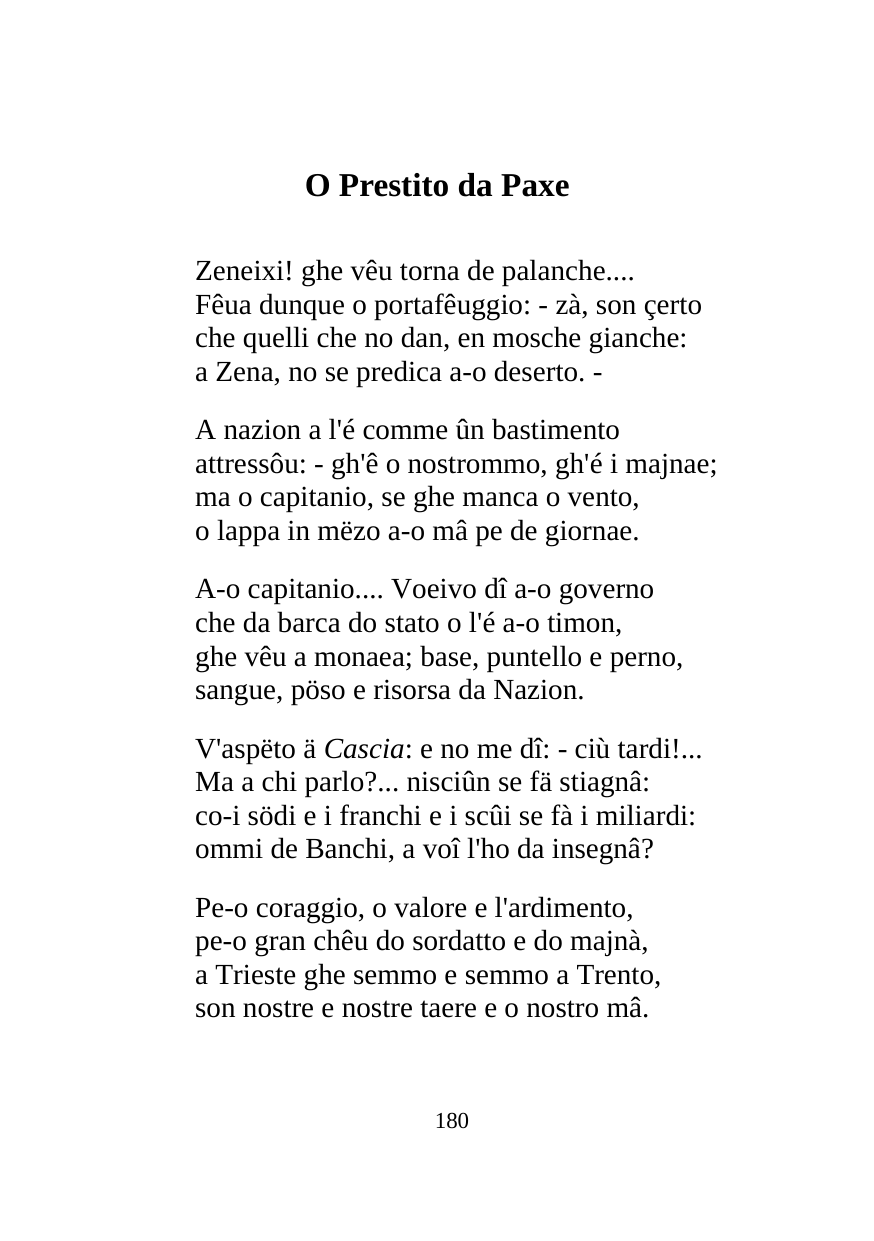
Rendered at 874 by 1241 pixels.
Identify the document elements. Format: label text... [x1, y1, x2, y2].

text V'aspëto ä Cascia: e no me dî: - ciù tardi!... Ma a chi parlo?... nisciûn se fä stiagnâ: co-i södi e i franchi e i scûi se fà i miliardi: ommi de Banchi, a voî l'ho da insegnâ? [195, 731, 768, 865]
text A nazion a l'é comme ûn bastimento attressôu: - gh'ê o nostrommo, gh'é i majnae; ma o capitanio, se ghe manca o vento, o lappa in mëzo a-o mâ pe de giornae. [195, 412, 768, 547]
text Zeneixi! ghe vêu torna de palanche.... Fêua dunque o portafêuggio: - zà, son çerto che quelli che no dan, en mosche gianche: a Zena, no se predica a-o deserto. - [195, 253, 768, 387]
text A-o capitanio.... Voeivo dî a-o governo che da barca do stato o l'é a-o timon, ghe vêu a monaea; base, puntello e perno, sangue, pöso e risorsa da Nazion. [195, 572, 768, 706]
subtitle O Prestito da Paxe [106, 165, 768, 203]
text Pe-o coraggio, o valore e l'ardimento, pe-o gran chêu do sordatto e do majnà, a Trieste ghe semmo e semmo a Trento, son nostre e nostre taere e o nostro mâ. [195, 890, 768, 1024]
